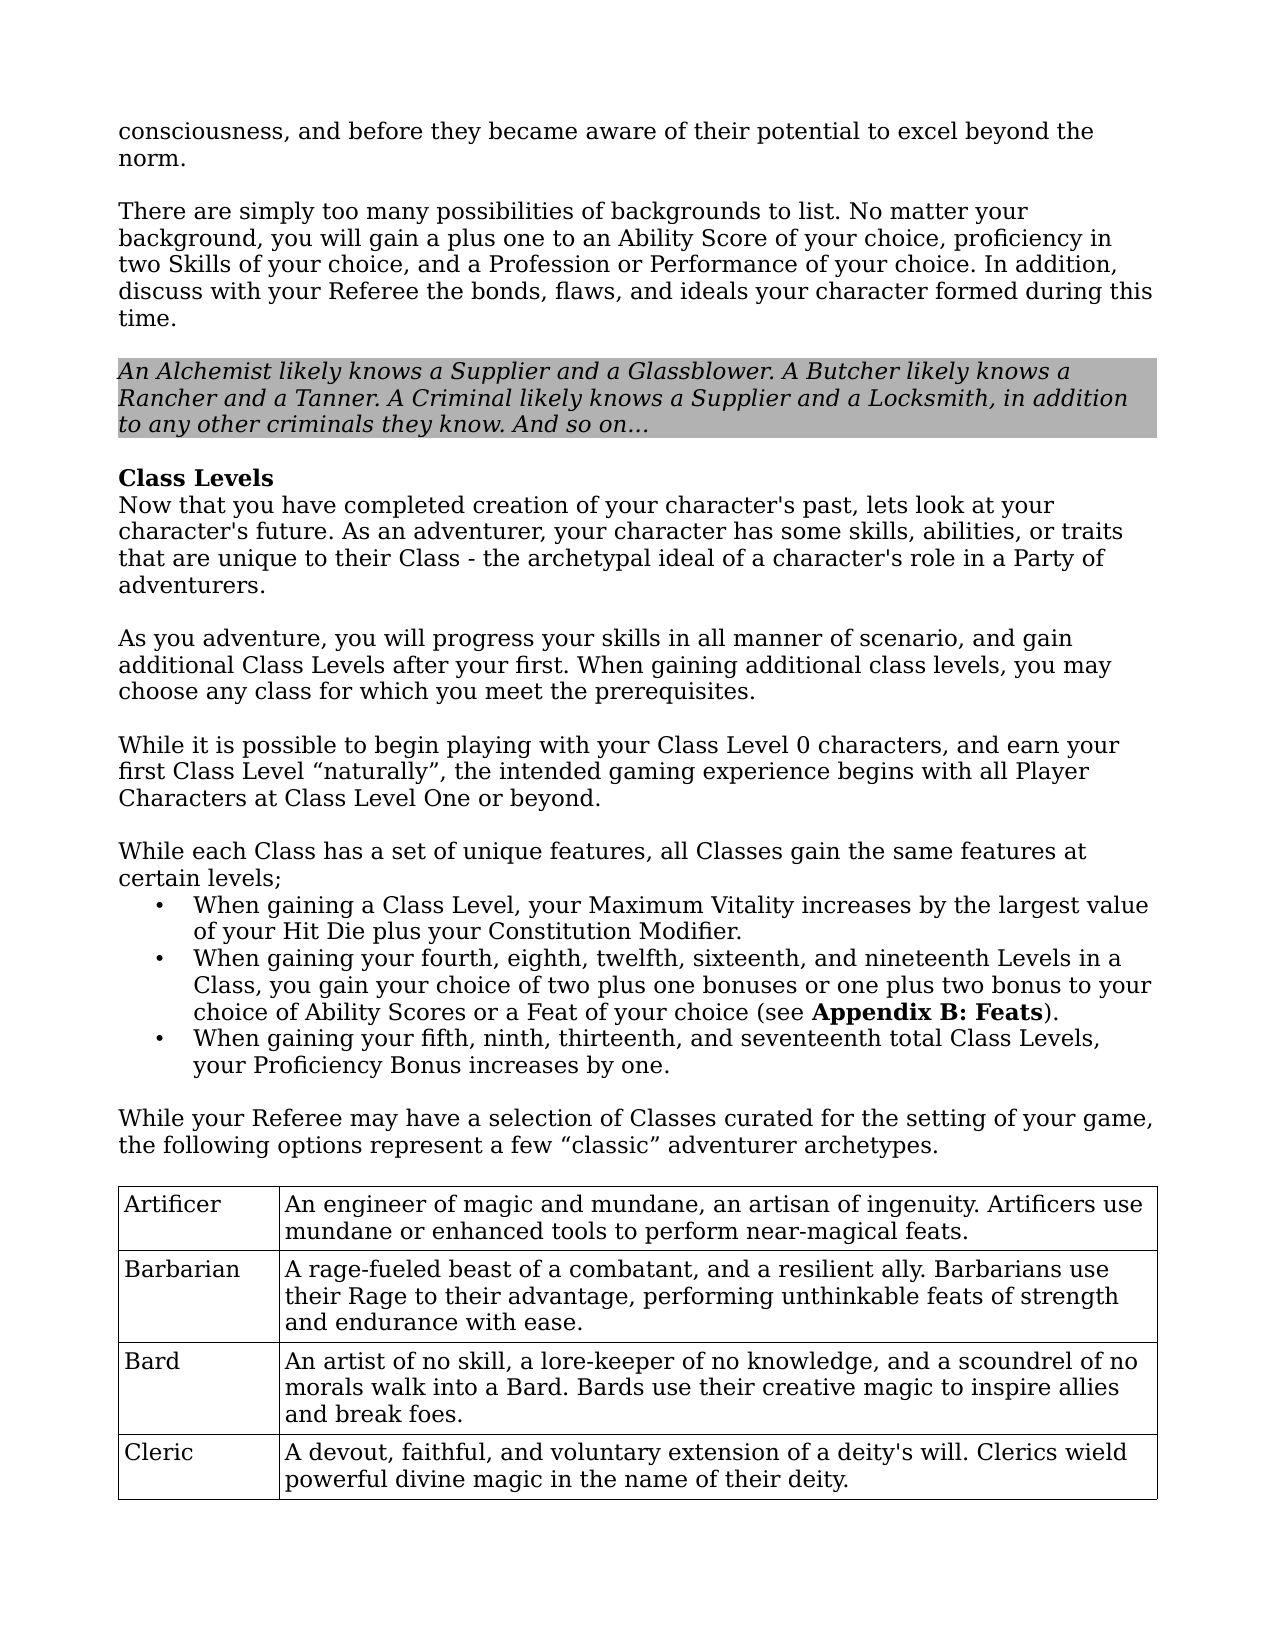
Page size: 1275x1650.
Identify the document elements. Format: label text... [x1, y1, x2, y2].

table_cell Barbarian [119, 1251, 279, 1342]
text consciousness, and before they became aware of their potential to excel beyond the norm. [118, 118, 1157, 171]
text An Alchemist likely knows a Supplier and a Glassblower. A Butcher likely knows a Rancher and a Tanner. A Criminal likely knows a Supplier and a Locksmith, in addition to any other criminals they know. And so on... [118, 358, 1157, 438]
text As you adventure, you will progress your skills in all manner of scenario, and gain additional Class Levels after your first. When gaining additional class levels, you may choose any class for which you meet the prerequisites. [118, 625, 1157, 705]
table_cell A rage-fueled beast of a combatant, and a resilient ally. Barbarians use their Rage to their advantage, performing unthinkable feats of strength and endurance with ease. [280, 1251, 1157, 1342]
text Now that you have completed creation of your character's past, lets look at your character's future. As an adventurer, your character has some skills, abilities, or traits that are unique to their Class - the archetypal ideal of a character's role in a Party of adventurers. [118, 492, 1157, 598]
list When gaining your fourth, eighth, twelfth, sixteenth, and nineteenth Levels in a Class, you gain your choice of two plus one bonuses or one plus two bonus to your choice of Ability Scores or a Feat of your choice (see Appendix B: Feats). [156, 945, 1157, 1026]
text There are simply too many possibilities of backgrounds to list. No matter your background, you will gain a plus one to an Ability Score of your choice, proficiency in two Skills of your choice, and a Profession or Performance of your choice. In addition, discuss with your Referee the bonds, flaws, and ideals your character formed during this time. [118, 198, 1157, 331]
table_cell Bard [119, 1343, 279, 1433]
list When gaining your fifth, ninth, thirteenth, and seventeenth total Class Levels, your Proficiency Bonus increases by one. [156, 1026, 1157, 1079]
table_header An engineer of magic and mundane, an artisan of ingenuity. Artificers use mundane or enhanced tools to perform near-magical feats. [280, 1187, 1157, 1250]
table_header Artificer [119, 1187, 279, 1250]
text While each Class has a set of unique features, all Classes gain the same features at certain levels; [118, 838, 1157, 892]
table_cell A devout, faithful, and voluntary extension of a deity's will. Clerics wield powerful divine magic in the name of their deity. [280, 1435, 1157, 1498]
table_cell An artist of no skill, a lore-keeper of no knowledge, and a scoundrel of no morals walk into a Bard. Bards use their creative magic to inspire allies and break foes. [280, 1343, 1157, 1433]
text While it is possible to begin playing with your Class Level 0 characters, and earn your first Class Level “naturally”, the intended gaming experience begins with all Player Characters at Class Level One or beyond. [118, 732, 1157, 812]
text While your Referee may have a selection of Classes curated for the setting of your game, the following options represent a few “classic” adventurer archetypes. [118, 1106, 1157, 1159]
list When gaining a Class Level, your Maximum Vitality increases by the largest value of your Hit Die plus your Constitution Modifier. [156, 892, 1157, 945]
text Class Levels [118, 465, 1157, 492]
table_cell Cleric [119, 1435, 279, 1498]
